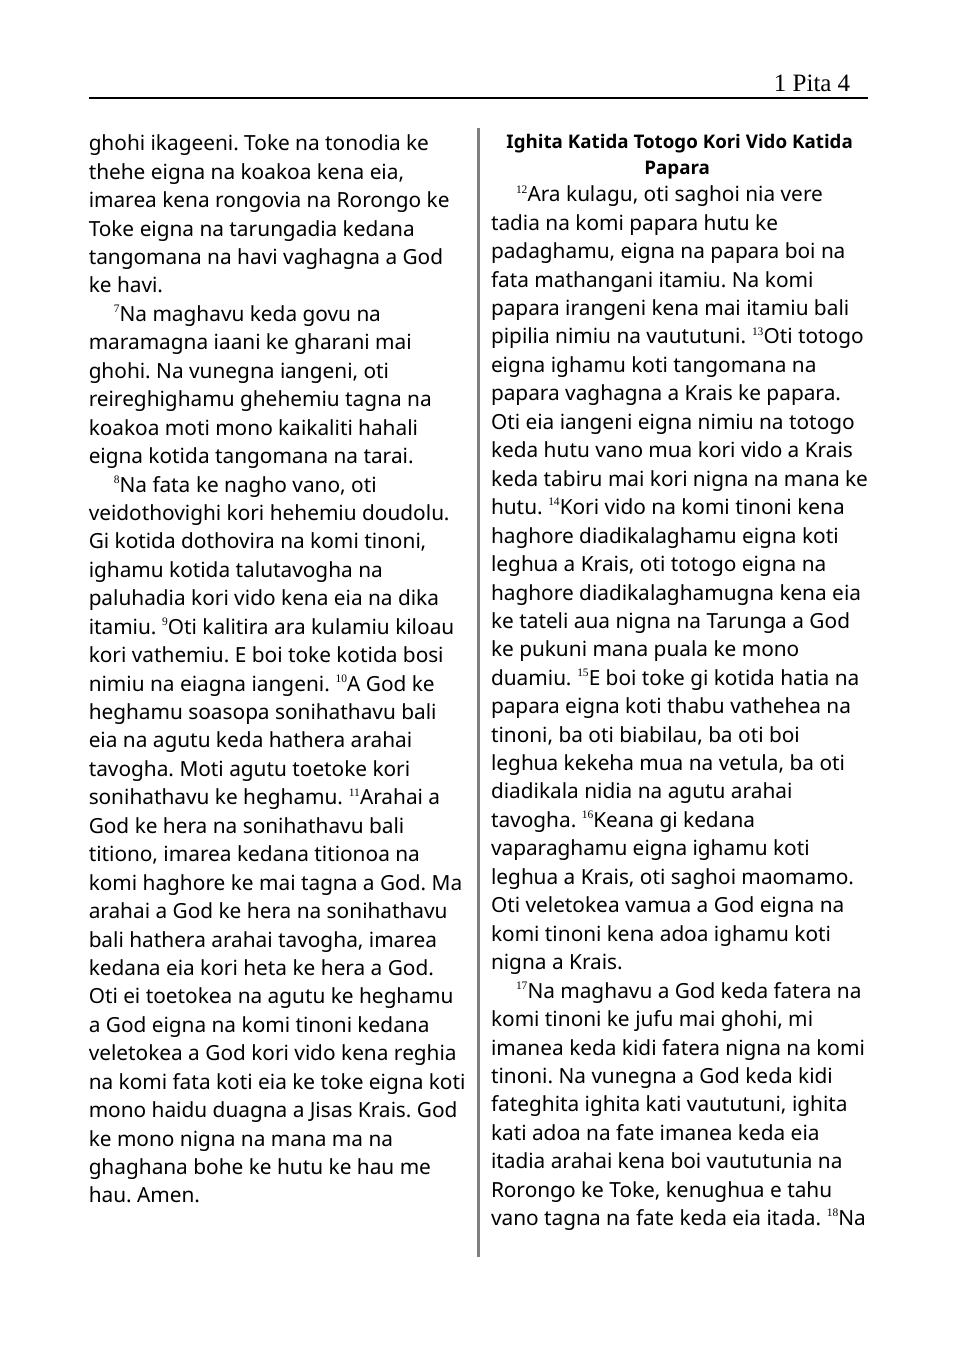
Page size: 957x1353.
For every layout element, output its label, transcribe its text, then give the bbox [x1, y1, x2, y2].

text 12Ara kulagu, oti saghoi nia vere tadia na komi papara hutu ke padaghamu, eigna na papara boi na fata mathangani itamiu. Na komi papara irangeni kena mai itamiu bali pipilia nimiu na vaututuni. 13Oti totogo eigna ighamu koti tangomana na papara vaghagna a Krais ke papara. Oti eia iangeni eigna nimiu na totogo keda hutu vano mua kori vido a Krais keda tabiru mai kori nigna na mana ke hutu. 14Kori vido na komi tinoni kena haghore diadikalaghamu eigna koti leghua a Krais, oti totogo eigna na haghore diadikalaghamugna kena eia ke tateli aua nigna na Tarunga a God ke pukuni mana puala ke mono duamiu. 15E boi toke gi kotida hatia na papara eigna koti thabu vathehea na tinoni, ba oti biabilau, ba oti boi leghua kekeha mua na vetula, ba oti diadikala nidia na agutu arahai tavogha. 16Keana gi kedana vaparaghamu eigna ighamu koti leghua a Krais, oti saghoi maomamo. Oti veletokea vamua a God eigna na komi tinoni kena adoa ighamu koti nigna a Krais. [491, 179, 868, 976]
text Ighita Katida Totogo Kori Vido Katida Papara [491, 128, 868, 179]
text 7Na maghavu keda govu na maramagna iaani ke gharani mai ghohi. Na vunegna iangeni, oti reireghighamu ghehemiu tagna na koakoa moti mono kaikaliti hahali eigna kotida tangomana na tarai. [88, 299, 466, 470]
text 17Na maghavu a God keda fatera na komi tinoni ke jufu mai ghohi, mi imanea keda kidi fatera nigna na komi tinoni. Na vunegna a God keda kidi fateghita ighita kati vaututuni, ighita kati adoa na fate imanea keda eia itadia arahai kena boi vaututunia na Rorongo ke Toke, kenughua e tahu vano tagna na fate keda eia itada. 18Na [491, 976, 868, 1232]
text ghohi ikageeni. Toke na tonodia ke thehe eigna na koakoa kena eia, imarea kena rongovia na Rorongo ke Toke eigna na tarungadia kedana tangomana na havi vaghagna a God ke havi. [88, 128, 466, 299]
text 8Na fata ke nagho vano, oti veidothovighi kori hehemiu doudolu. Gi kotida dothovira na komi tinoni, ighamu kotida talutavogha na paluhadia kori vido kena eia na dika itamiu. 9Oti kalitira ara kulamiu kiloau kori vathemiu. E boi toke kotida bosi nimiu na eiagna iangeni. 10A God ke heghamu soasopa sonihathavu bali eia na agutu keda hathera arahai tavogha. Moti agutu toetoke kori sonihathavu ke heghamu. 11Arahai a God ke hera na sonihathavu bali titiono, imarea kedana titionoa na komi haghore ke mai tagna a God. Ma arahai a God ke hera na sonihathavu bali hathera arahai tavogha, imarea kedana eia kori heta ke hera a God. Oti ei toetokea na agutu ke heghamu a God eigna na komi tinoni kedana veletokea a God kori vido kena reghia na komi fata koti eia ke toke eigna koti mono haidu duagna a Jisas Krais. God ke mono nigna na mana ma na ghaghana bohe ke hutu ke hau me hau. Amen. [88, 470, 466, 1209]
